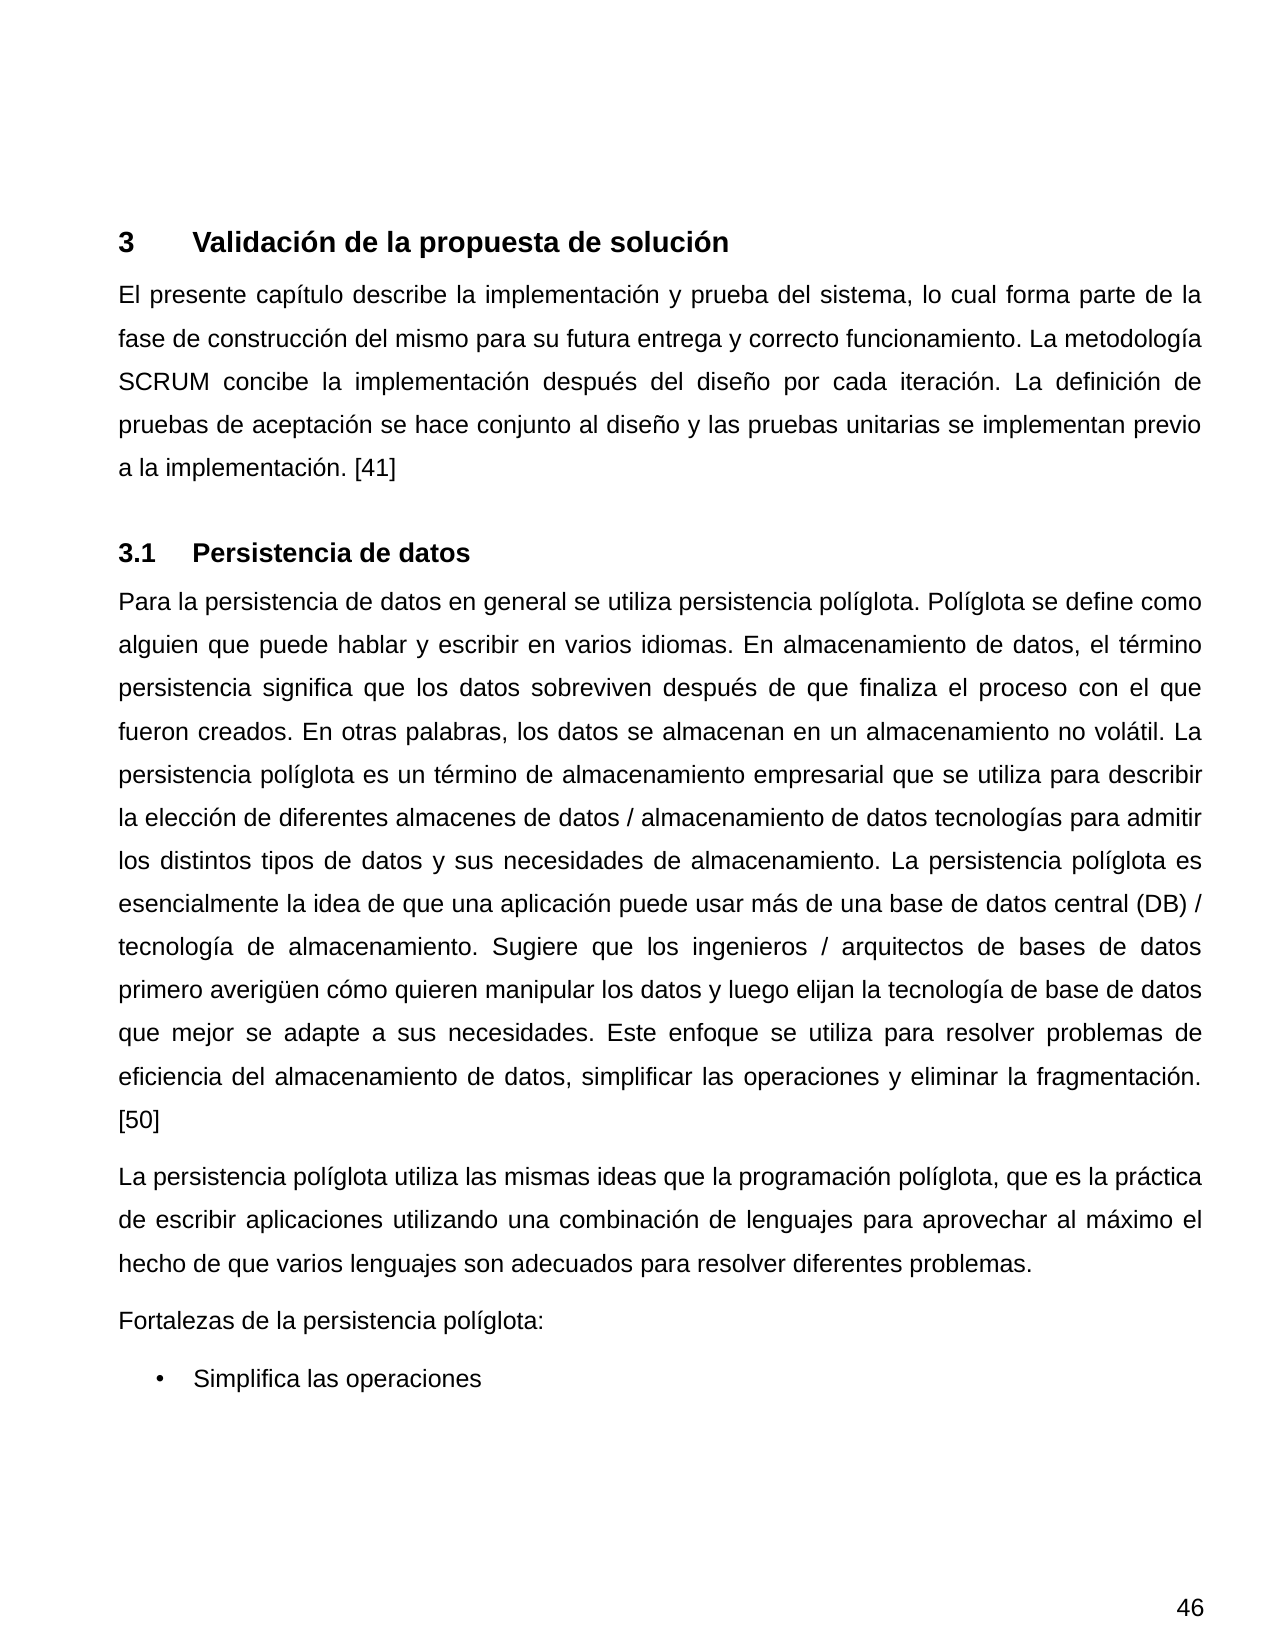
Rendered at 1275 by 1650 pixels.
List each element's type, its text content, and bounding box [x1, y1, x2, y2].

text Para la persistencia de datos en general se utiliza persistencia políglota. Políglota se define como alguien que puede hablar y escribir en varios idiomas. En almacenamiento de datos, el término persistencia significa que los datos sobreviven después de que finaliza el proceso con el que fueron creados. En otras palabras, los datos se almacenan en un almacenamiento no volátil. La persistencia políglota es un término de almacenamiento empresarial que se utiliza para describir la elección de diferentes almacenes de datos / almacenamiento de datos tecnologías para admitir los distintos tipos de datos y sus necesidades de almacenamiento. La persistencia políglota es esencialmente la idea de que una aplicación puede usar más de una base de datos central (DB) / tecnología de almacenamiento. Sugiere que los ingenieros / arquitectos de bases de datos primero averigüen cómo quieren manipular los datos y luego elijan la tecnología de base de datos que mejor se adapte a sus necesidades. Este enfoque se utiliza para resolver problemas de eficiencia del almacenamiento de datos, simplificar las operaciones y eliminar la fragmentación. [50] [118, 587, 1204, 1133]
text Fortalezas de la persistencia políglota: [118, 1306, 1204, 1335]
text El presente capítulo describe la implementación y prueba del sistema, lo cual forma parte de la fase de construcción del mismo para su futura entrega y correcto funcionamiento. La metodología SCRUM concibe la implementación después del diseño por cada iteración. La definición de pruebas de aceptación se hace conjunto al diseño y las pruebas unitarias se implementan previo a la implementación. [41] [118, 280, 1204, 482]
subtitle Validación de la propuesta de solución [118, 225, 1204, 258]
text La persistencia políglota utiliza las mismas ideas que la programación políglota, que es la práctica de escribir aplicaciones utilizando una combinación de lenguajes para aprovechar al máximo el hecho de que varios lenguajes son adecuados para resolver diferentes problemas. [118, 1162, 1204, 1277]
list Simplifica las operaciones [156, 1364, 1204, 1393]
subtitle Persistencia de datos [118, 537, 1204, 568]
